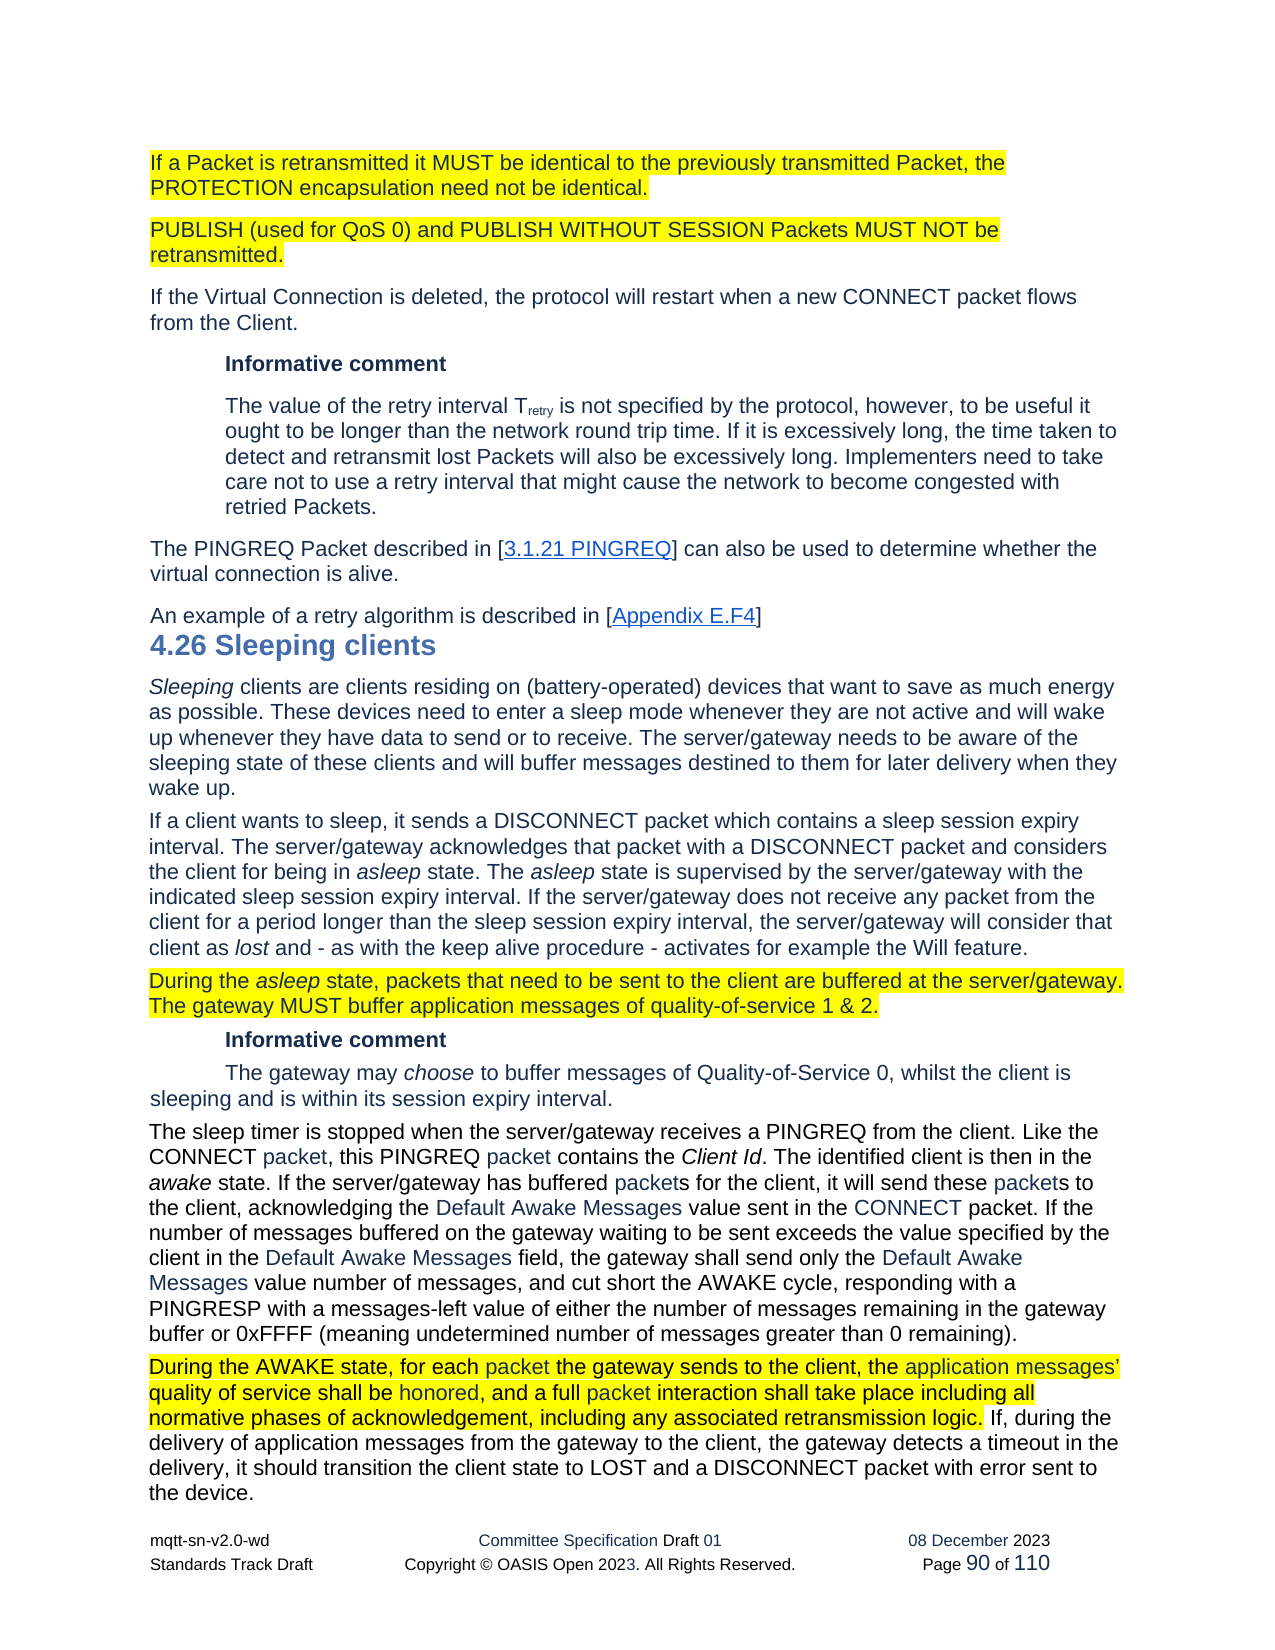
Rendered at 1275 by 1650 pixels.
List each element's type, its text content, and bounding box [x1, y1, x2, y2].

text The value of the retry interval Tretry is not specified by the protocol, however, to be useful it ought to be longer than the network round trip time. If it is excessively long, the time taken to detect and retransmit lost Packets will also be excessively long. Implementers need to take care not to use a retry interval that might cause the network to become congested with retried Packets. [225, 393, 1125, 519]
subtitle 4.26 Sleeping clients [150, 628, 1124, 662]
text If a Packet is retransmitted it MUST be identical to the previously transmitted Packet, the PROTECTION encapsulation need not be identical. [150, 150, 1125, 200]
text During the AWAKE state, for each packet the gateway sends to the client, the application messages’ quality of service shall be honored, and a full packet interaction shall take place including all normative phases of acknowledgement, including any associated retransmission logic. If, during the delivery of application messages from the gateway to the client, the gateway detects a timeout in the delivery, it should transition the client state to LOST and a DISCONNECT packet with error sent to the device. [148, 1354, 1124, 1506]
text An example of a retry algorithm is described in [Appendix E.F4] [150, 603, 1125, 628]
text During the asleep state, packets that need to be sent to the client are buffered at the server/gateway. The gateway MUST buffer application messages of quality-of-service 1 & 2. [148, 968, 1124, 1018]
text If a client wants to sleep, it sends a DISCONNECT packet which contains a sleep session expiry interval. The server/gateway acknowledges that packet with a DISCONNECT packet and considers the client for being in asleep state. The asleep state is supervised by the server/gateway with the indicated sleep session expiry interval. If the server/gateway does not receive any packet from the client for a period longer than the sleep session expiry interval, the server/gateway will consider that client as lost and - as with the keep alive procedure - activates for example the Will feature. [148, 808, 1124, 960]
text Informative comment [225, 1027, 1124, 1052]
text Sleeping clients are clients residing on (battery-operated) devices that want to save as much energy as possible. These devices need to enter a sleep mode whenever they are not active and will wake up whenever they have data to send or to receive. The server/gateway needs to be aware of the sleeping state of these clients and will buffer messages destined to them for later delivery when they wake up. [148, 674, 1124, 800]
text The gateway may choose to buffer messages of Quality-of-Service 0, whilst the client is sleeping and is within its session expiry interval. [150, 1060, 1124, 1111]
text Informative comment [225, 351, 1125, 376]
text PUBLISH (used for QoS 0) and PUBLISH WITHOUT SESSION Packets MUST NOT be retransmitted. [150, 217, 1125, 267]
text The sleep timer is stopped when the server/gateway receives a PINGREQ from the client. Like the CONNECT packet, this PINGREQ packet contains the Client Id. The identified client is then in the awake state. If the server/gateway has buffered packets for the client, it will send these packets to the client, acknowledging the Default Awake Messages value sent in the CONNECT packet. If the number of messages buffered on the gateway waiting to be sent exceeds the value specified by the client in the Default Awake Messages field, the gateway shall send only the Default Awake Messages value number of messages, and cut short the AWAKE cycle, responding with a PINGRESP with a messages-left value of either the number of messages remaining in the gateway buffer or 0xFFFF (meaning undetermined number of messages greater than 0 remaining). [148, 1119, 1124, 1346]
text If the Virtual Connection is deleted, the protocol will restart when a new CONNECT packet flows from the Client. [150, 284, 1125, 334]
text The PINGREQ Packet described in [3.1.21 PINGREQ] can also be used to determine whether the virtual connection is alive. [150, 536, 1125, 586]
